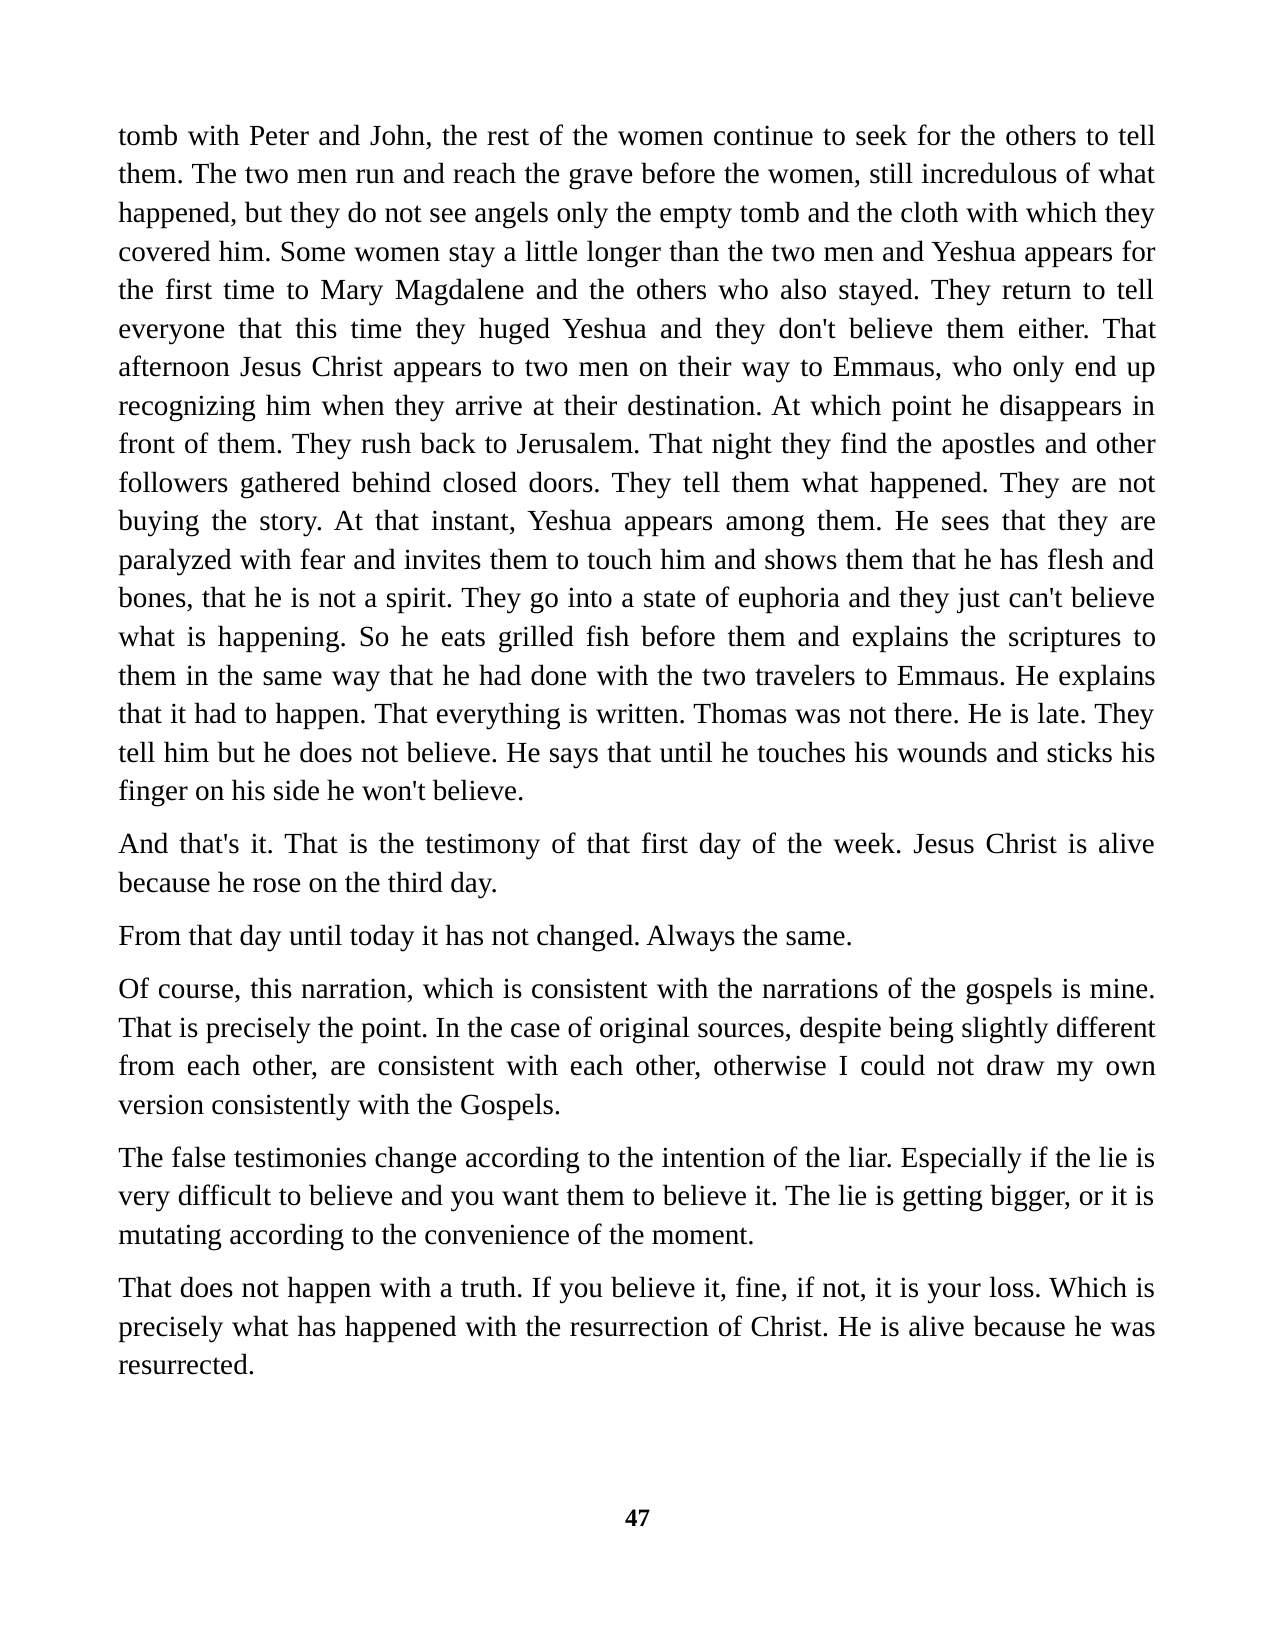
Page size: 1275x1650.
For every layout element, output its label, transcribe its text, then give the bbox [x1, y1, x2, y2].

text The false testimonies change according to the intention of the liar. Especially if the lie is very difficult to believe and you want them to believe it. The lie is getting bigger, or it is mutating according to the convenience of the moment. [118, 1140, 1157, 1251]
text tomb with Peter and John, the rest of the women continue to seek for the others to tell them. The two men run and reach the grave before the women, still incredulous of what happened, but they do not see angels only the empty tomb and the cloth with which they covered him. Some women stay a little longer than the two men and Yeshua appears for the first time to Mary Magdalene and the others who also stayed. They return to tell everyone that this time they huged Yeshua and they don't believe them either. That afternoon Jesus Christ appears to two men on their way to Emmaus, who only end up recognizing him when they arrive at their destination. At which point he disappears in front of them. They rush back to Jerusalem. That night they find the apostles and other followers gathered behind closed doors. They tell them what happened. They are not buying the story. At that instant, Yeshua appears among them. He sees that they are paralyzed with fear and invites them to touch him and shows them that he has flesh and bones, that he is not a spirit. They go into a state of euphoria and they just can't believe what is happening. So he eats grilled fish before them and explains the scriptures to them in the same way that he had done with the two travelers to Emmaus. He explains that it had to happen. That everything is written. Thomas was not there. He is late. They tell him but he does not believe. He says that until he touches his wounds and sticks his finger on his side he won't believe. [118, 118, 1157, 807]
text From that day until today it has not changed. Always the same. [118, 918, 1157, 952]
text And that's it. That is the testimony of that first day of the week. Jesus Christ is alive because he rose on the third day. [118, 826, 1157, 898]
text Of course, this narration, which is consistent with the narrations of the gospels is mine. That is precisely the point. In the case of original sources, despite being slightly different from each other, are consistent with each other, otherwise I could not draw my own version consistently with the Gospels. [118, 971, 1157, 1120]
text That does not happen with a truth. If you believe it, fine, if not, it is your loss. Which is precisely what has happened with the resurrection of Christ. He is alive because he was resurrected. [118, 1270, 1157, 1381]
